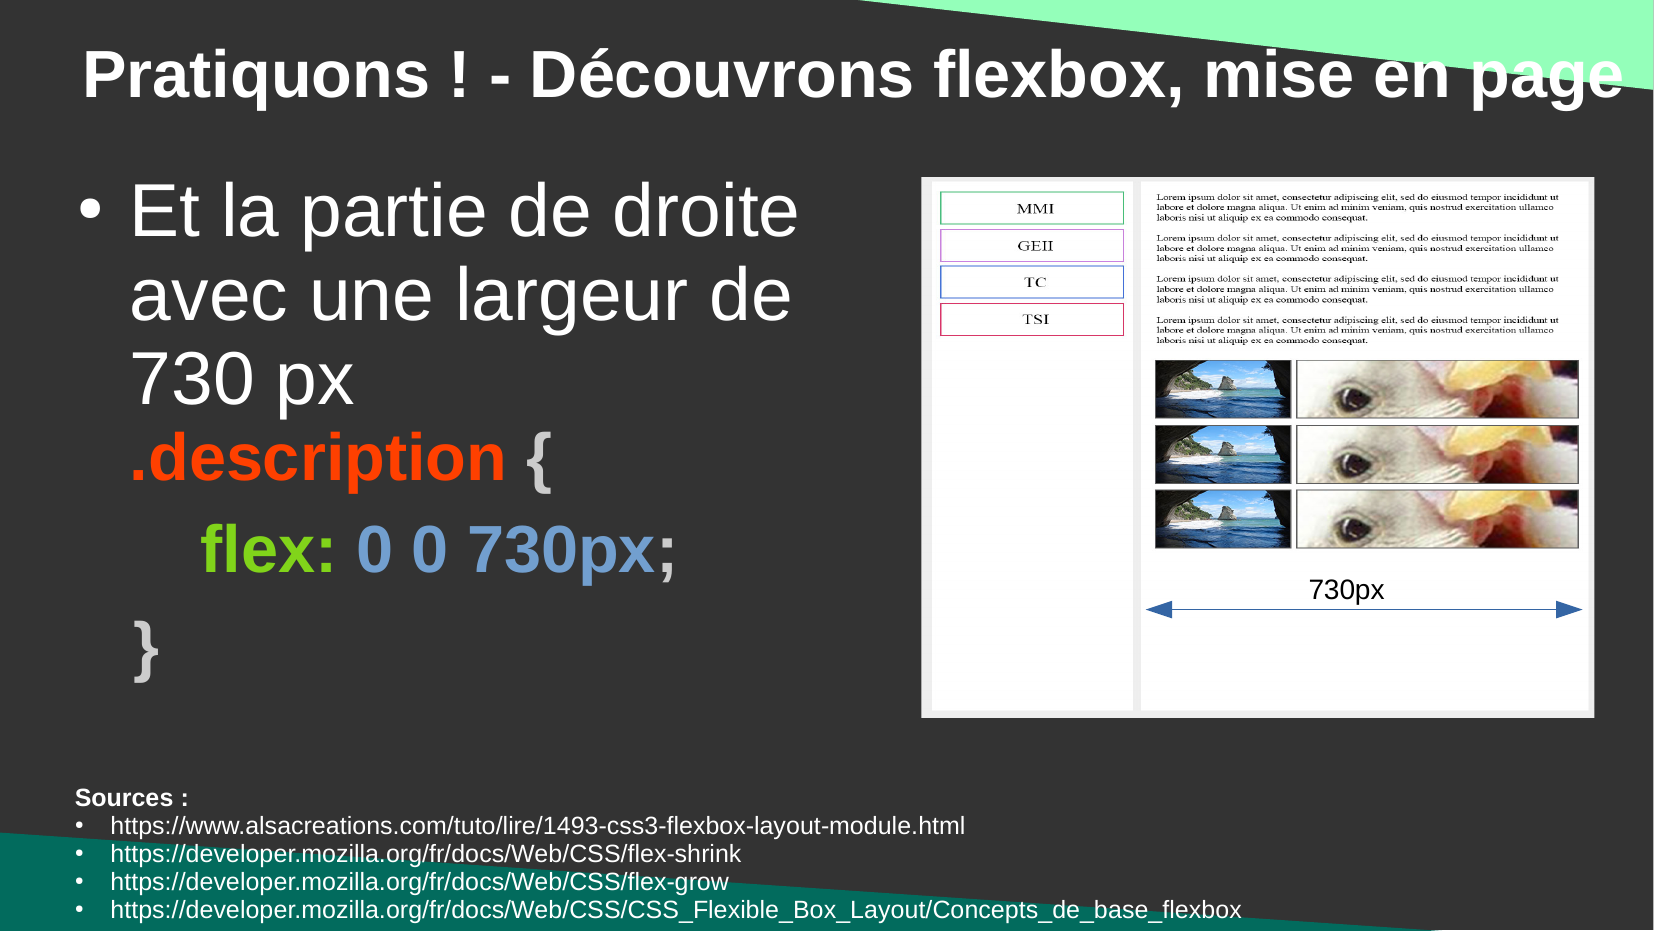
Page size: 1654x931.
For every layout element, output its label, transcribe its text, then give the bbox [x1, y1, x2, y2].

picture [921, 177, 1595, 718]
text_box Sources : https://www.alsacreations.com/tuto/lire/1493-css3-flexbox-layout-module.html https://developer.mozilla.org/fr/docs/Web/CSS/flex-shrink https://developer.mozilla.org/fr/docs/Web/CSS/flex-grow https://developer.mozilla.org/fr/docs/Web/CSS/CSS_Flexible_Box_Layout/Concepts_de_base_flexbox [60, 776, 1546, 931]
list Et la partie de droite avec une largeur de 730 px .description { flex: 0 0 730px; } [59, 168, 827, 762]
text_box 730px [1275, 566, 1418, 614]
text_box [858, 0, 1654, 90]
title Pratiquons ! - Découvrons flexbox, mise en page [82, 37, 1630, 112]
